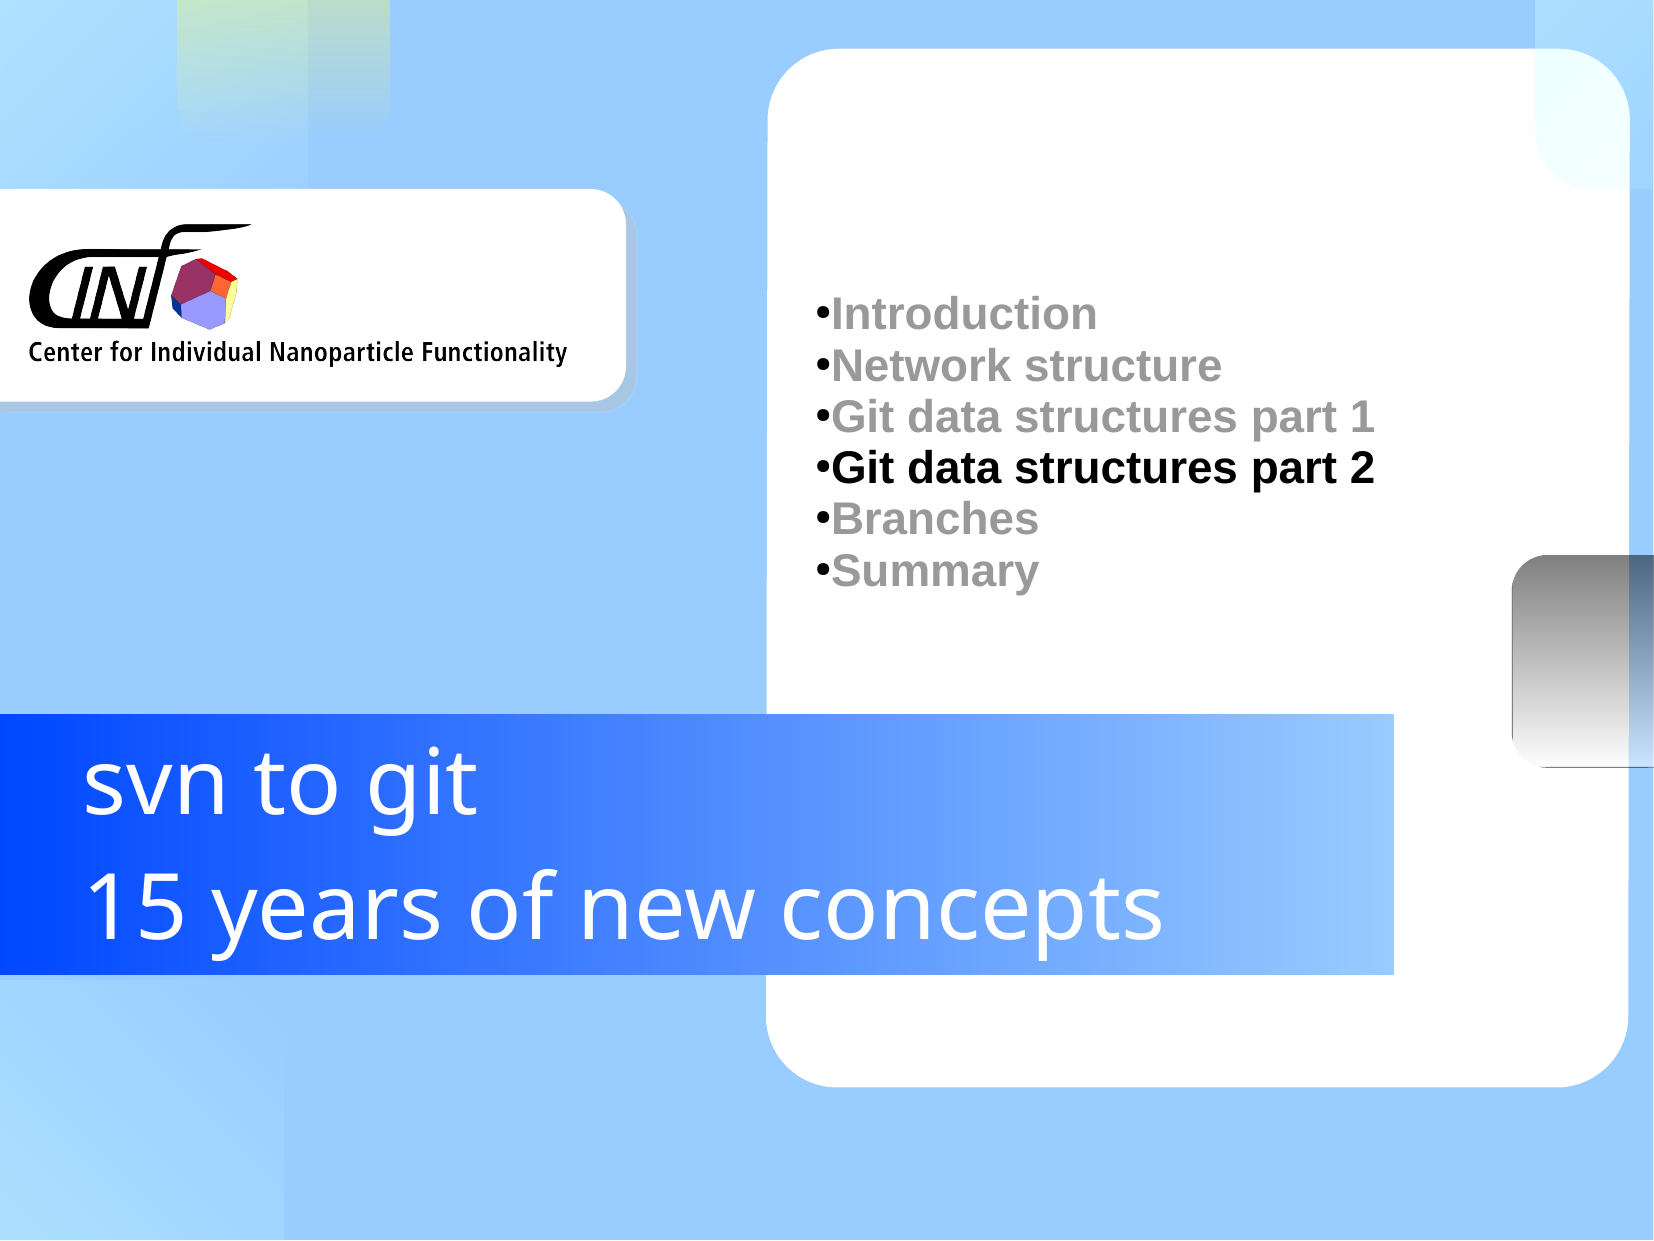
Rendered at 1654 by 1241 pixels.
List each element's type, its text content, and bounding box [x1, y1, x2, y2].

picture [28, 224, 567, 367]
title svn to git 15 years of new concepts [82, 738, 1312, 946]
subtitle Introduction Network structure Git data structures part 1 Git data structures part 2 Branches Summary [814, 288, 1571, 596]
